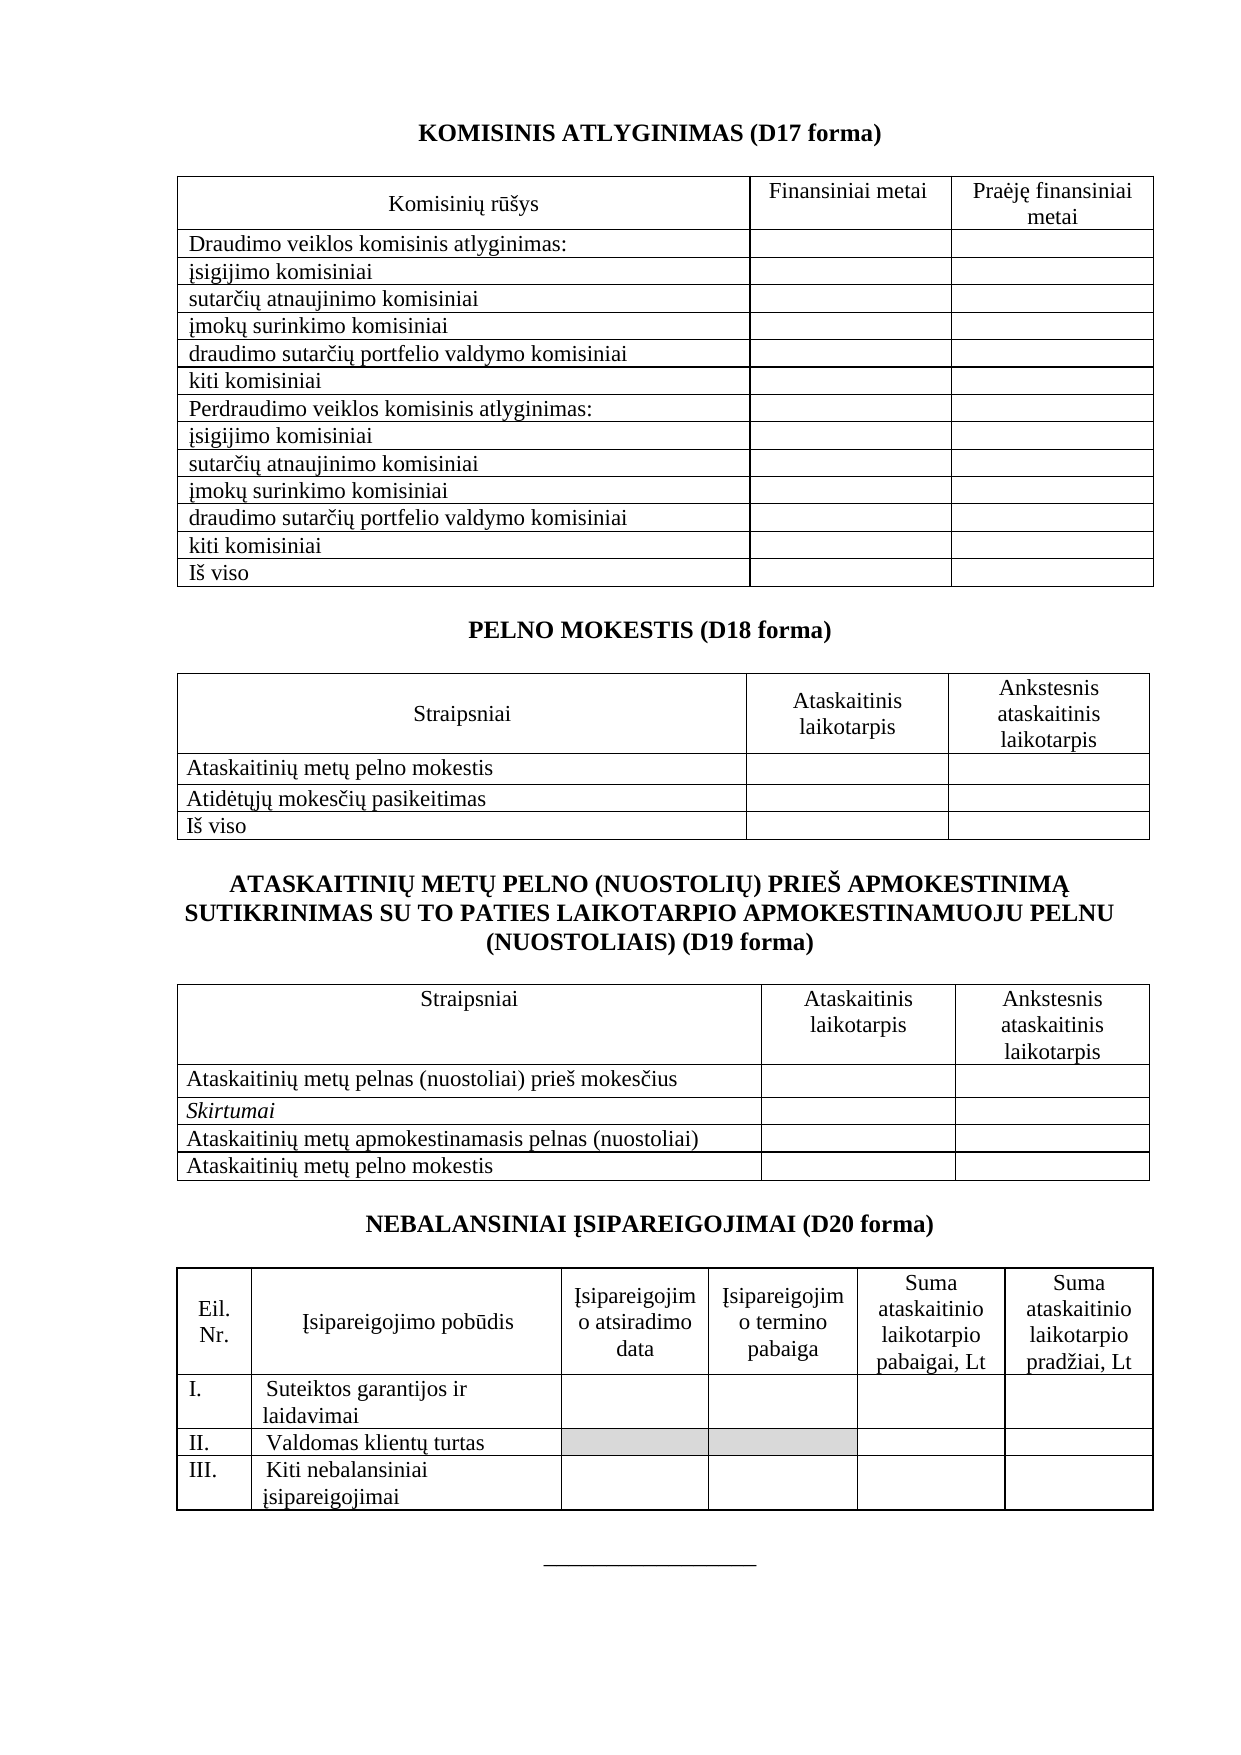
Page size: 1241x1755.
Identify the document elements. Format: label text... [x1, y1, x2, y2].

table_cell sutarčių atnaujinimo komisiniai [178, 450, 749, 476]
table_cell [562, 1375, 708, 1428]
table_header Ataskaitinis laikotarpis [762, 985, 955, 1064]
table_cell [949, 812, 1149, 839]
table_header Finansiniai metai [751, 177, 951, 229]
table_header Įsipareigojimo atsiradimo data [562, 1269, 708, 1374]
table_cell [709, 1456, 857, 1509]
table_cell [751, 477, 951, 503]
table_cell [956, 1125, 1149, 1151]
table_cell [747, 785, 948, 811]
table_cell [1006, 1375, 1152, 1428]
table_cell Ataskaitinių metų pelnas (nuostoliai) prieš mokesčius [178, 1065, 761, 1097]
table_cell [952, 422, 1153, 448]
table_cell [952, 395, 1153, 421]
table_cell [949, 785, 1149, 811]
table_cell [747, 812, 948, 839]
table_cell Atidėtųjų mokesčių pasikeitimas [178, 785, 746, 811]
table_header Suma ataskaitinio laikotarpio pradžiai, Lt [1006, 1269, 1152, 1374]
table_cell Ataskaitinių metų apmokestinamasis pelnas (nuostoliai) [178, 1125, 761, 1151]
table_cell kiti komisiniai [178, 532, 749, 558]
table_header Ankstesnis ataskaitinis laikotarpis [949, 674, 1149, 753]
table_header Įsipareigojimo pobūdis [252, 1269, 561, 1374]
table_cell [952, 504, 1153, 531]
table_cell III. [178, 1456, 251, 1509]
table_header Straipsniai [178, 985, 761, 1064]
table_cell [751, 532, 951, 558]
table_cell [762, 1153, 955, 1179]
table_cell Ataskaitinių metų pelno mokestis [178, 1153, 761, 1179]
table_cell [751, 230, 951, 257]
table_cell Perdraudimo veiklos komisinis atlyginimas: [178, 395, 749, 421]
table_cell [952, 477, 1153, 503]
table_cell [751, 559, 951, 586]
table_cell [709, 1429, 857, 1455]
text sutikrinimas su to paties laikotarpio apmokestinamuoju pelnu (nuostoliais) (D19 forma) [177, 898, 1122, 955]
table_cell įsigijimo komisiniai [178, 258, 749, 284]
table_header Įsipareigojimo termino pabaiga [709, 1269, 857, 1374]
table_cell [751, 422, 951, 448]
table_cell Kiti nebalansiniai įsipareigojimai [252, 1456, 561, 1509]
table_cell [751, 340, 951, 366]
table_cell [956, 1098, 1149, 1124]
text Ataskaitinių metų pelno (nuostolių) prieš apmokestinimą [177, 869, 1122, 898]
table_cell įsigijimo komisiniai [178, 422, 749, 448]
table_cell draudimo sutarčių portfelio valdymo komisiniai [178, 340, 749, 366]
table_cell Iš viso [178, 812, 746, 839]
table_cell [952, 368, 1153, 394]
table_cell I. [178, 1375, 251, 1428]
table_cell [952, 230, 1153, 257]
table_cell įmokų surinkimo komisiniai [178, 477, 749, 503]
table_cell [751, 368, 951, 394]
table_cell Skirtumai [178, 1098, 761, 1124]
table_cell [1006, 1429, 1152, 1455]
table_cell [858, 1429, 1004, 1455]
table_cell [747, 754, 948, 784]
table_cell [952, 532, 1153, 558]
table_cell [562, 1456, 708, 1509]
table_cell [952, 258, 1153, 284]
table_cell sutarčių atnaujinimo komisiniai [178, 285, 749, 312]
table_cell Ataskaitinių metų pelno mokestis [178, 754, 746, 784]
text KomisiniS ATLYGINIMAS (D17 forma) [177, 118, 1122, 147]
table_cell [751, 285, 951, 312]
table_cell [751, 258, 951, 284]
table_cell [956, 1153, 1149, 1179]
table_cell [751, 450, 951, 476]
table_cell kiti komisiniai [178, 368, 749, 394]
table_cell [858, 1375, 1004, 1428]
table_cell [751, 504, 951, 531]
table_header Ataskaitinis laikotarpis [747, 674, 948, 753]
table_cell [751, 313, 951, 339]
table_cell Iš viso [178, 559, 749, 586]
table_header Ankstesnis ataskaitinis laikotarpis [956, 985, 1149, 1064]
table_cell įmokų surinkimo komisiniai [178, 313, 749, 339]
table_header Straipsniai [178, 674, 746, 753]
table_cell [952, 340, 1153, 366]
table_cell draudimo sutarčių portfelio valdymo komisiniai [178, 504, 749, 531]
table_cell [751, 395, 951, 421]
table_cell [949, 754, 1149, 784]
table_cell [952, 313, 1153, 339]
table_header Eil. Nr. [178, 1269, 251, 1374]
table_cell Suteiktos garantijos ir laidavimai [252, 1375, 561, 1428]
table_cell Draudimo veiklos komisinis atlyginimas: [178, 230, 749, 257]
table_cell [762, 1065, 955, 1097]
table_header Suma ataskaitinio laikotarpio pabaigai, Lt [858, 1269, 1004, 1374]
table_header Komisinių rūšys [178, 177, 749, 229]
table_cell Valdomas klientų turtas [252, 1429, 561, 1455]
table_cell [562, 1429, 708, 1455]
table_cell [952, 559, 1153, 586]
table_cell [858, 1456, 1004, 1509]
table_cell II. [178, 1429, 251, 1455]
table_header Praėję finansiniai metai [952, 177, 1153, 229]
text NEBALANSINIAI ĮSIPAREIGOJIMAI (D20 forma) [177, 1209, 1122, 1238]
table_cell [762, 1098, 955, 1124]
table_cell [1006, 1456, 1152, 1509]
table_cell [709, 1375, 857, 1428]
text _________________ [177, 1540, 1122, 1569]
table_cell [956, 1065, 1149, 1097]
table_cell [762, 1125, 955, 1151]
table_cell [952, 450, 1153, 476]
table_cell [952, 285, 1153, 312]
text Pelno mokestis (D18 forma) [177, 615, 1122, 644]
